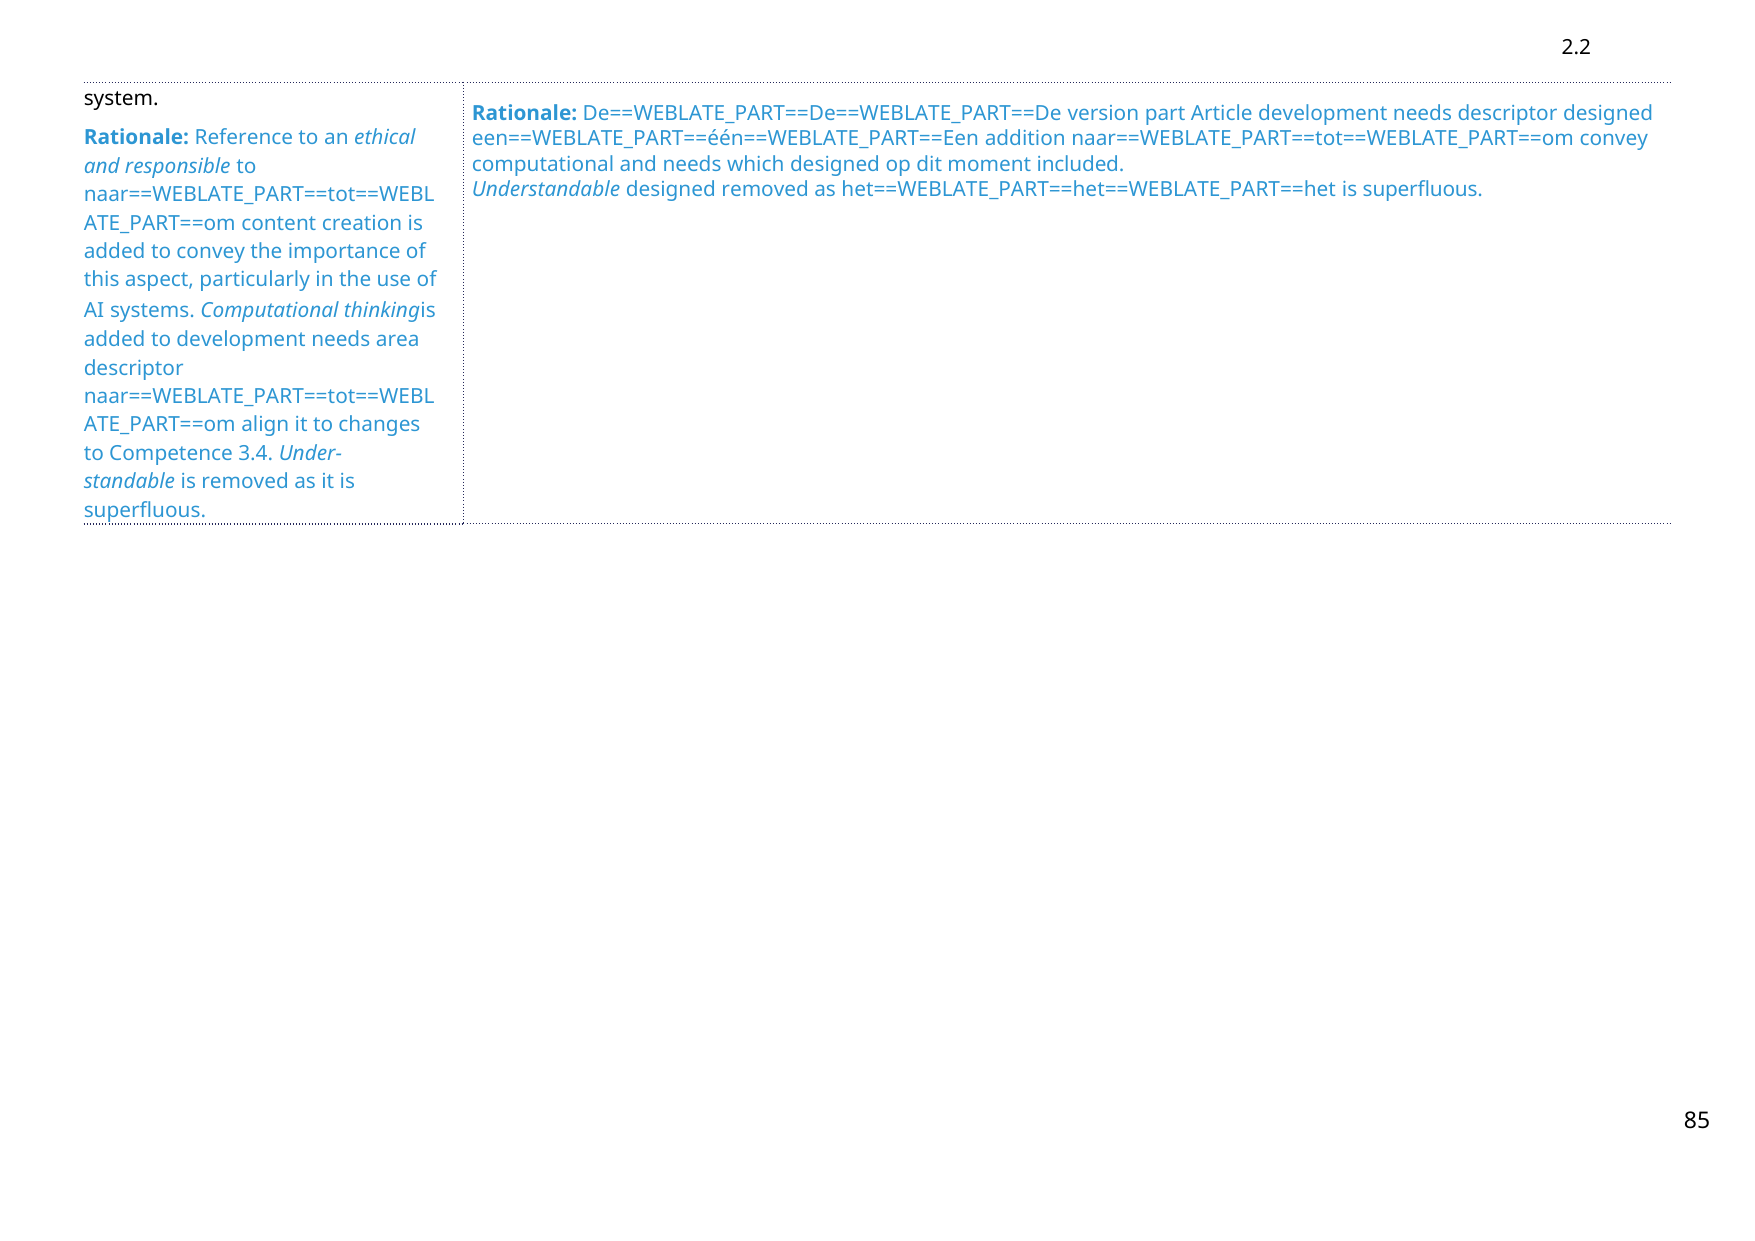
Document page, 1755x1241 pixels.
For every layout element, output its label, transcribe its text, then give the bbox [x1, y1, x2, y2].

table_cell system. Rationale: Reference to an ethical and responsible to naar==WEBLATE_PART==tot==WEBLATE_PART==om content creation is added to convey the importance of this aspect, particularly in the use of AI systems. Computational thinkingis added to development needs area descriptor naar==WEBLATE_PART==tot==WEBLATE_PART==om align it to changes to Competence 3.4. Under- standable is removed as it is superfluous. [84, 82, 464, 523]
table_cell Rationale: De==WEBLATE_PART==De==WEBLATE_PART==De version part Article development needs descriptor designed een==WEBLATE_PART==één==WEBLATE_PART==Een addition naar==WEBLATE_PART==tot==WEBLATE_PART==om convey computational and needs which designed op dit moment included. Understandable designed removed as het==WEBLATE_PART==het==WEBLATE_PART==het is superfluous. [464, 82, 1671, 523]
